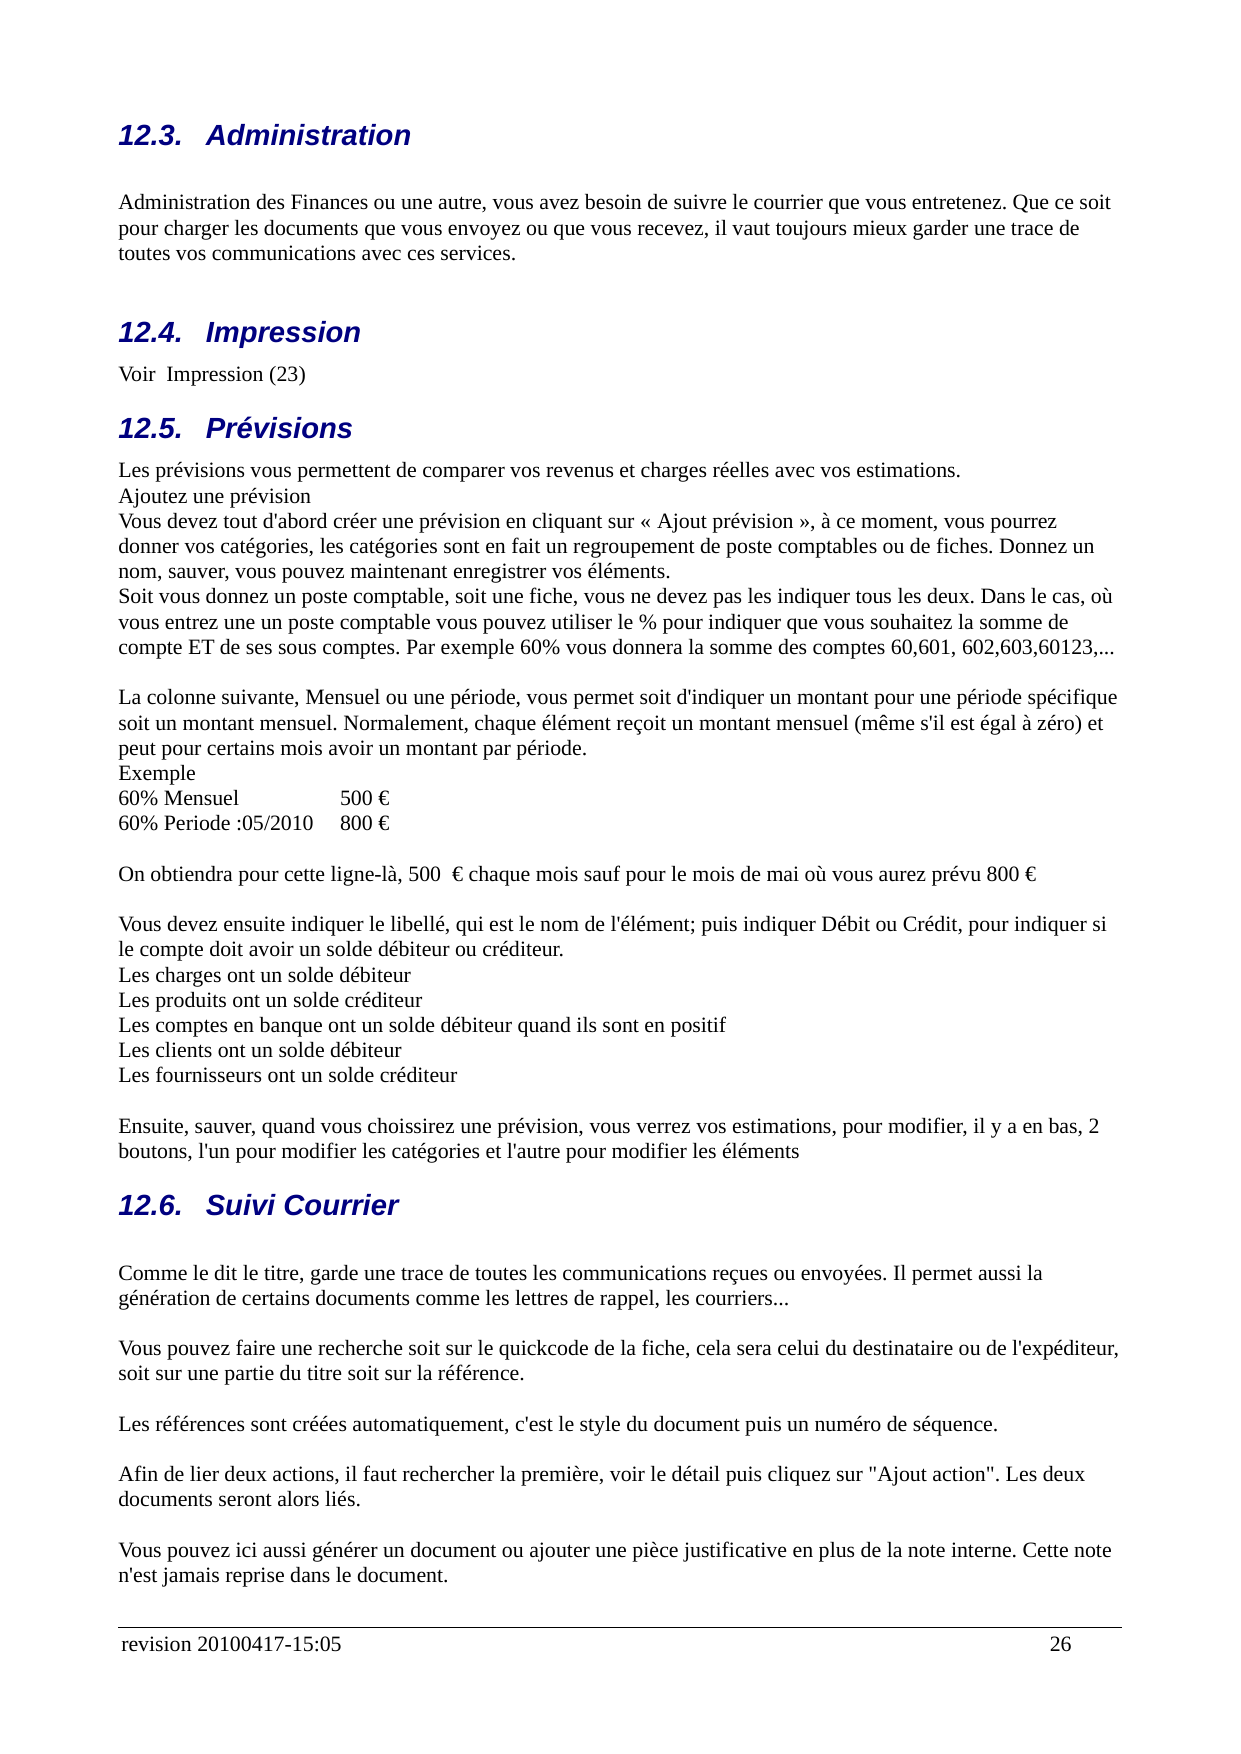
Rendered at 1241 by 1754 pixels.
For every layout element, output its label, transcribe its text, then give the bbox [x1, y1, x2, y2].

text Les fournisseurs ont un solde créditeur [118, 1062, 1122, 1088]
text Exemple [118, 760, 1122, 785]
text Ensuite, sauver, quand vous choissirez une prévision, vous verrez vos estimations, pour modifier, il y a en bas, 2 boutons, l'un pour modifier les catégories et l'autre pour modifier les éléments [118, 1113, 1122, 1163]
text Vous pouvez faire une recherche soit sur le quickcode de la fiche, cela sera celui du destinataire ou de l'expéditeur, soit sur une partie du titre soit sur la référence. [118, 1335, 1122, 1386]
text On obtiendra pour cette ligne-là, 500 € chaque mois sauf pour le mois de mai où vous aurez prévu 800 € [118, 861, 1122, 886]
text Vous pouvez ici aussi générer un document ou ajouter une pièce justificative en plus de la note interne. Cette note n'est jamais reprise dans le document. [118, 1537, 1122, 1587]
text Voir Impression (1) [118, 361, 1122, 386]
subtitle Impression [118, 315, 1122, 349]
text Comme le dit le titre, garde une trace de toutes les communications reçues ou envoyées. Il permet aussi la génération de certains documents comme les lettres de rappel, les courriers... [118, 1259, 1122, 1310]
text Soit vous donnez un poste comptable, soit une fiche, vous ne devez pas les indiquer tous les deux. Dans le cas, où vous entrez une un poste comptable vous pouvez utiliser le % pour indiquer que vous souhaitez la somme de compte ET de ses sous comptes. Par exemple 60% vous donnera la somme des comptes 60,601, 602,603,60123,... [118, 583, 1122, 659]
text 60% Mensuel 500 € [118, 785, 1122, 810]
subtitle Prévisions [118, 411, 1122, 445]
subtitle Suivi Courrier [118, 1188, 1122, 1222]
subtitle Administration [118, 118, 1122, 152]
text Afin de lier deux actions, il faut rechercher la première, voir le détail puis cliquez sur "Ajout action". Les deux documents seront alors liés. [118, 1461, 1122, 1512]
text 60% Periode :05/2010 800 € [118, 810, 1122, 836]
text Ajoutez une prévision [118, 483, 1122, 508]
text Vous devez ensuite indiquer le libellé, qui est le nom de l'élément; puis indiquer Débit ou Crédit, pour indiquer si le compte doit avoir un solde débiteur ou créditeur. [118, 911, 1122, 962]
text La colonne suivante, Mensuel ou une période, vous permet soit d'indiquer un montant pour une période spécifique soit un montant mensuel. Normalement, chaque élément reçoit un montant mensuel (même s'il est égal à zéro) et peut pour certains mois avoir un montant par période. [118, 684, 1122, 760]
text Administration des Finances ou une autre, vous avez besoin de suivre le courrier que vous entretenez. Que ce soit pour charger les documents que vous envoyez ou que vous recevez, il vaut toujours mieux garder une trace de toutes vos communications avec ces services. [118, 189, 1122, 265]
text Vous devez tout d'abord créer une prévision en cliquant sur « Ajout prévision », à ce moment, vous pourrez donner vos catégories, les catégories sont en fait un regroupement de poste comptables ou de fiches. Donnez un nom, sauver, vous pouvez maintenant enregistrer vos éléments. [118, 508, 1122, 583]
text Les produits ont un solde créditeur [118, 987, 1122, 1012]
text Les prévisions vous permettent de comparer vos revenus et charges réelles avec vos estimations. [118, 457, 1122, 483]
text Les comptes en banque ont un solde débiteur quand ils sont en positif [118, 1012, 1122, 1037]
text Les clients ont un solde débiteur [118, 1037, 1122, 1062]
text Les charges ont un solde débiteur [118, 962, 1122, 987]
text Les références sont créées automatiquement, c'est le style du document puis un numéro de séquence. [118, 1411, 1122, 1436]
